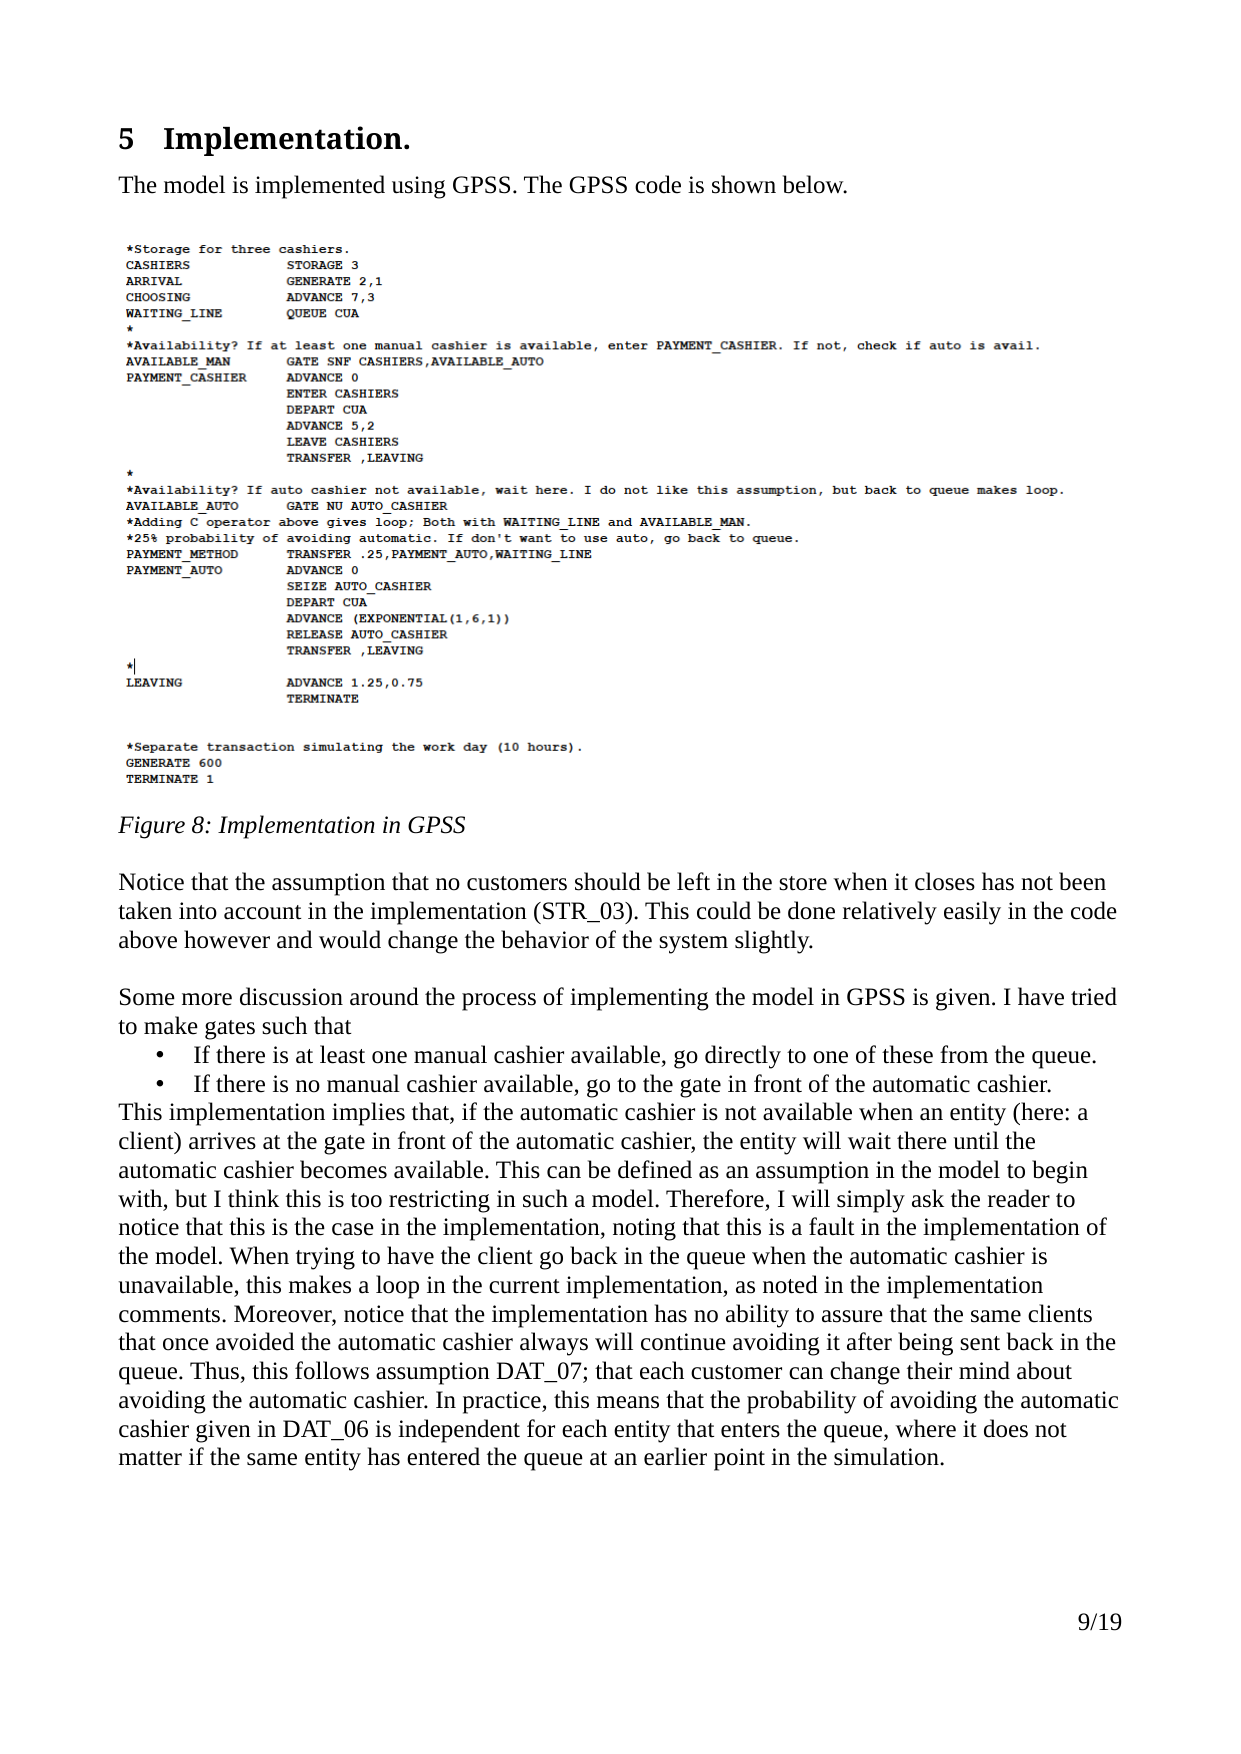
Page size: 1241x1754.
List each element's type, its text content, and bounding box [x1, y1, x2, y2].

text Figure 8: Implementation in GPSS [118, 810, 1122, 839]
text Some more discussion around the process of implementing the model in GPSS is given. I have tried to make gates such that [118, 982, 1122, 1040]
text Notice that the assumption that no customers should be left in the store when it closes has not been taken into account in the implementation (STR_03). This could be done relatively easily in the code above however and would change the behavior of the system slightly. [118, 867, 1122, 954]
text This implementation implies that, if the automatic cashier is not available when an entity (here: a client) arrives at the gate in front of the automatic cashier, the entity will wait there until the automatic cashier becomes available. This can be defined as an assumption in the model to begin with, but I think this is too restricting in such a model. Therefore, I will simply ask the reader to notice that this is the case in the implementation, noting that this is a fault in the implementation of the model. When trying to have the client go back in the queue when the automatic cashier is unavailable, this makes a loop in the current implementation, as noted in the implementation comments. Moreover, notice that the implementation has no ability to assure that the same clients that once avoided the automatic cashier always will continue avoiding it after being sent back in the queue. Thus, this follows assumption DAT_07; that each customer can change their mind about avoiding the automatic cashier. In practice, this means that the probability of avoiding the automatic cashier given in DAT_06 is independent for each entity that enters the queue, where it does not matter if the same entity has entered the queue at an earlier point in the simulation. [118, 1097, 1122, 1471]
picture [118, 240, 1123, 810]
list If there is at least one manual cashier available, go directly to one of these from the queue. [156, 1040, 1122, 1069]
subtitle Implementation. [118, 118, 1122, 158]
text The model is implemented using GPSS. The GPSS code is shown below. [118, 170, 1122, 199]
list If there is no manual cashier available, go to the gate in front of the automatic cashier. [156, 1069, 1122, 1097]
